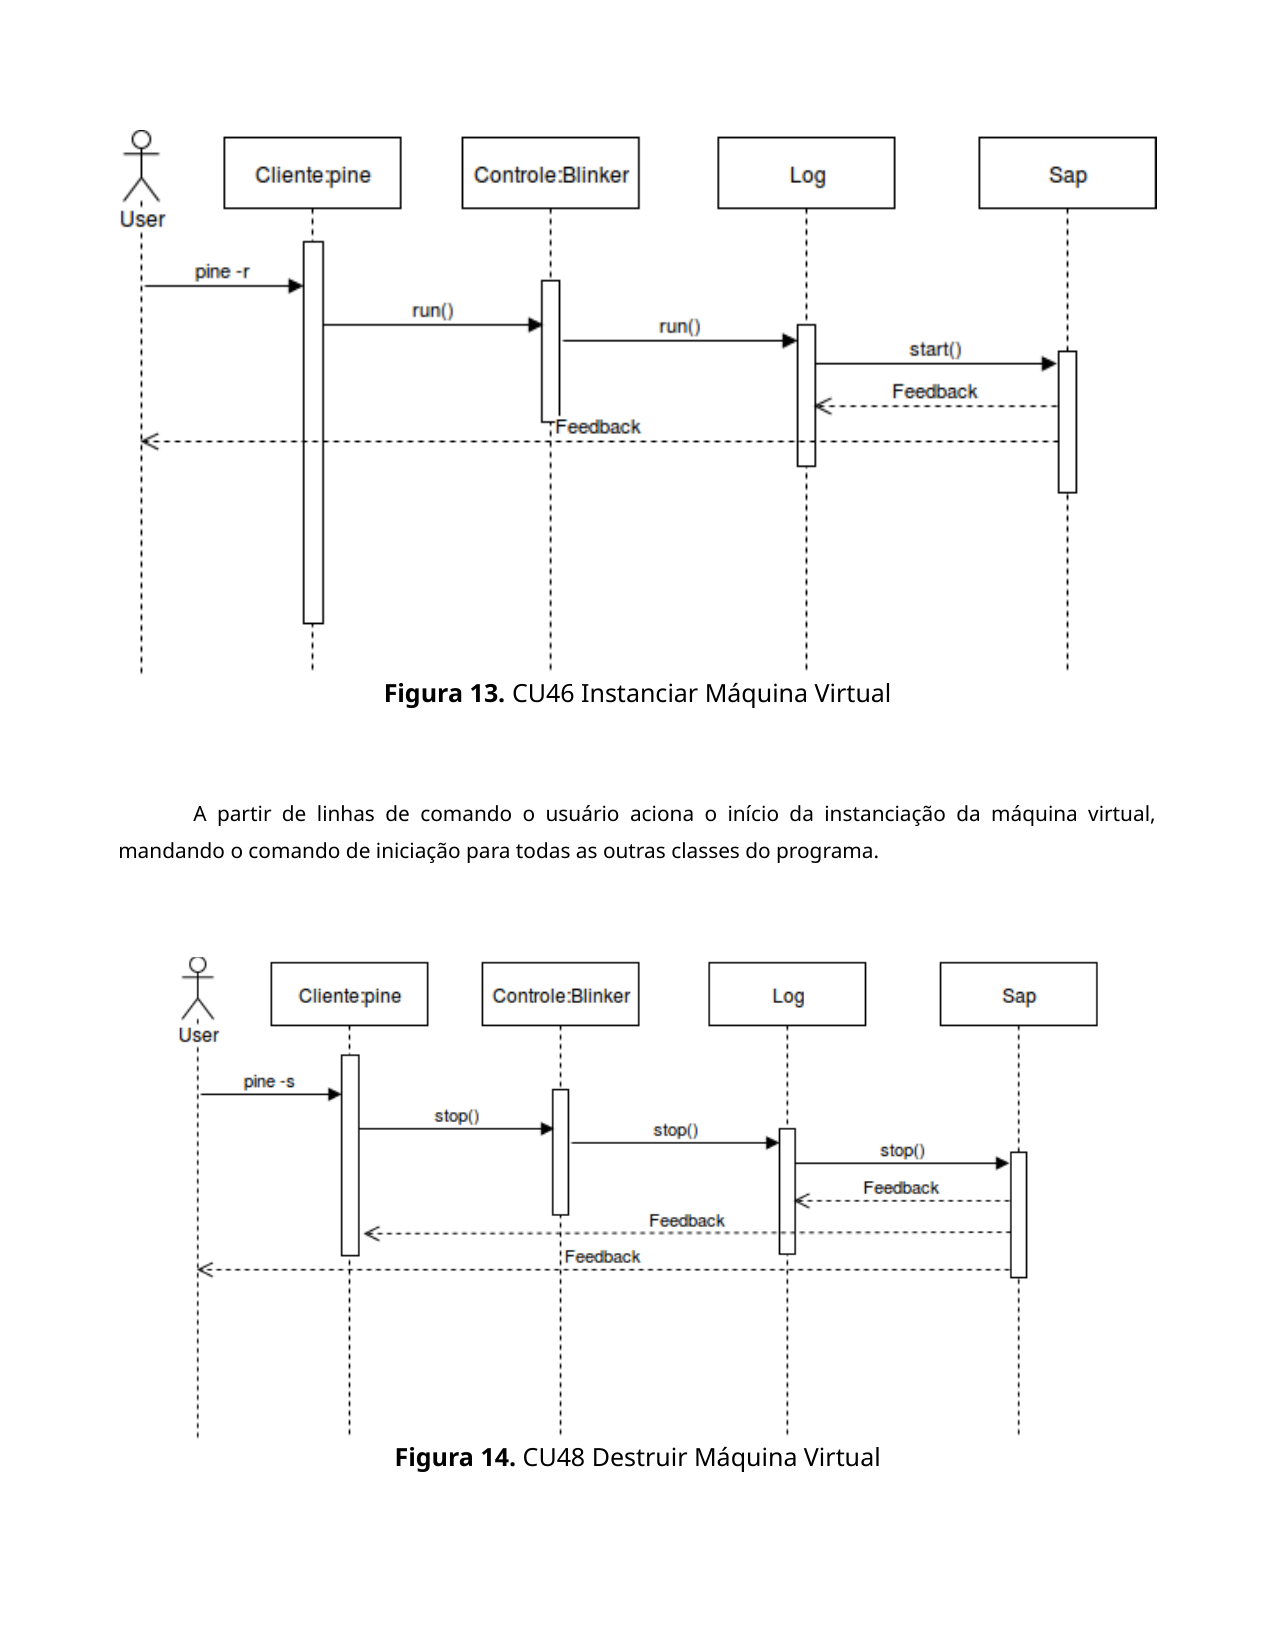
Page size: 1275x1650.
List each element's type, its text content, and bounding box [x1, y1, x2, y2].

text Figura 14. CU48 Destruir Máquina Virtual [177, 1440, 1098, 1474]
title A partir de linhas de comando o usuário aciona o início da instanciação da máquina virtual, mandando o comando de iniciação para todas as outras classes do programa. [118, 799, 1157, 867]
text Figura 13. CU46 Instanciar Máquina Virtual [118, 676, 1157, 709]
